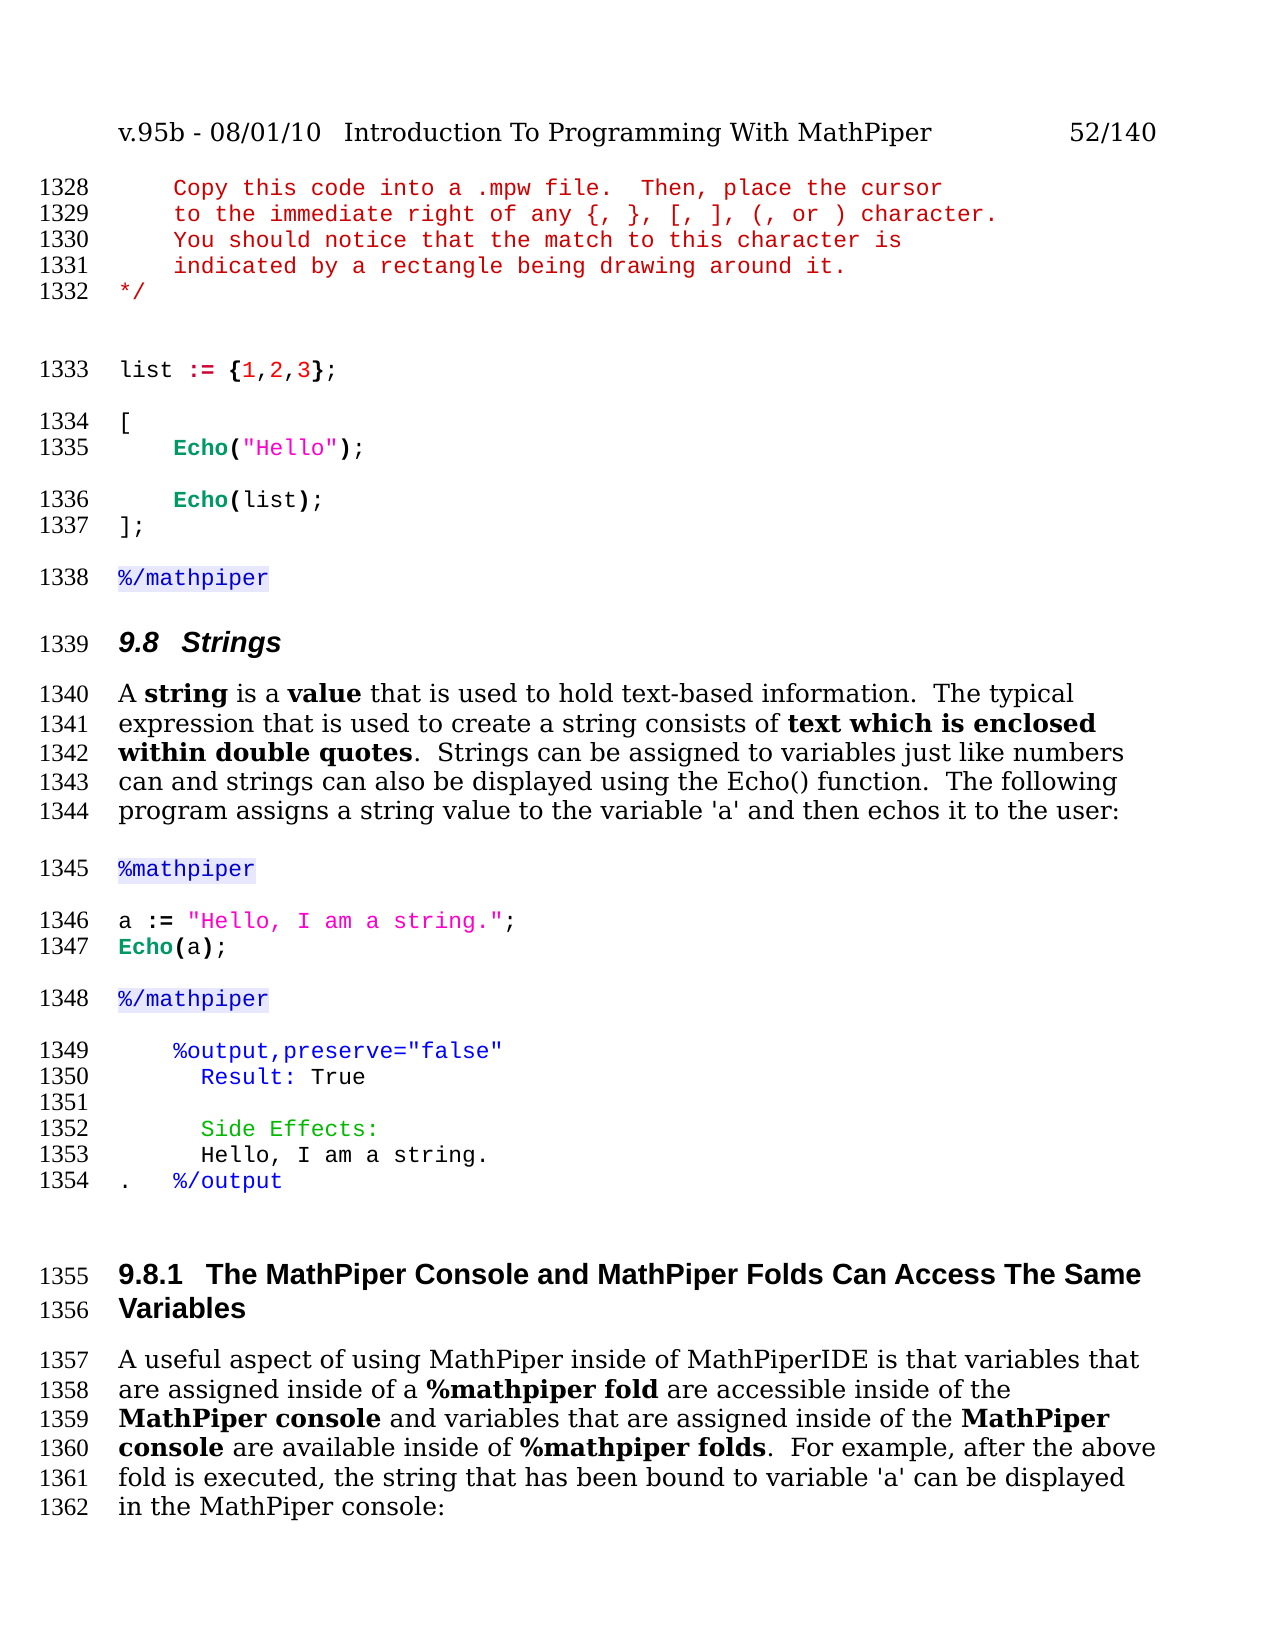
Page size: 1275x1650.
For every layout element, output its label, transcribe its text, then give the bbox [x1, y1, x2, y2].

text %mathpiper [118, 858, 1157, 884]
text [ [118, 410, 1157, 436]
text Hello, I am a string. [118, 1143, 1157, 1169]
text ]; [118, 514, 1157, 540]
text . %/output [118, 1169, 1157, 1195]
text Echo("Hello"); [118, 436, 1157, 462]
text %/mathpiper [118, 987, 1157, 1013]
text Side Effects: [118, 1117, 1157, 1143]
text A useful aspect of using MathPiper inside of MathPiperIDE is that variables that are assigned inside of a %mathpiper fold are accessible inside of the MathPiper console and variables that are assigned inside of the MathPiper console are available inside of %mathpiper folds. For example, after the above fold is executed, the string that has been bound to variable 'a' can be displayed in the MathPiper console: [118, 1345, 1157, 1521]
text a := "Hello, I am a string."; [118, 909, 1157, 936]
text list := {1,2,3}; [118, 358, 1157, 384]
text Echo(list); [118, 488, 1157, 514]
text Copy this code into a .mpw file. Then, place the cursor [118, 177, 1157, 203]
text A string is a value that is used to hold text-based information. The typical expression that is used to create a string consists of text which is enclosed within double quotes. Strings can be assigned to variables just like numbers can and strings can also be displayed using the Echo() function. The following program assigns a string value to the variable 'a' and then echos it to the user: [118, 679, 1157, 826]
text %output,preserve="false" [118, 1039, 1157, 1065]
text indicated by a rectangle being drawing around it. [118, 254, 1157, 281]
text %/mathpiper [118, 566, 1157, 592]
text to the immediate right of any {, }, [, ], (, or ) character. [118, 203, 1157, 229]
text You should notice that the match to this character is [118, 229, 1157, 254]
subtitle Strings [118, 625, 1157, 658]
text */ [118, 281, 1157, 306]
subtitle The MathPiper Console and MathPiper Folds Can Access The Same Variables [118, 1257, 1157, 1324]
text Result: True [118, 1065, 1157, 1091]
text Echo(a); [118, 936, 1157, 961]
